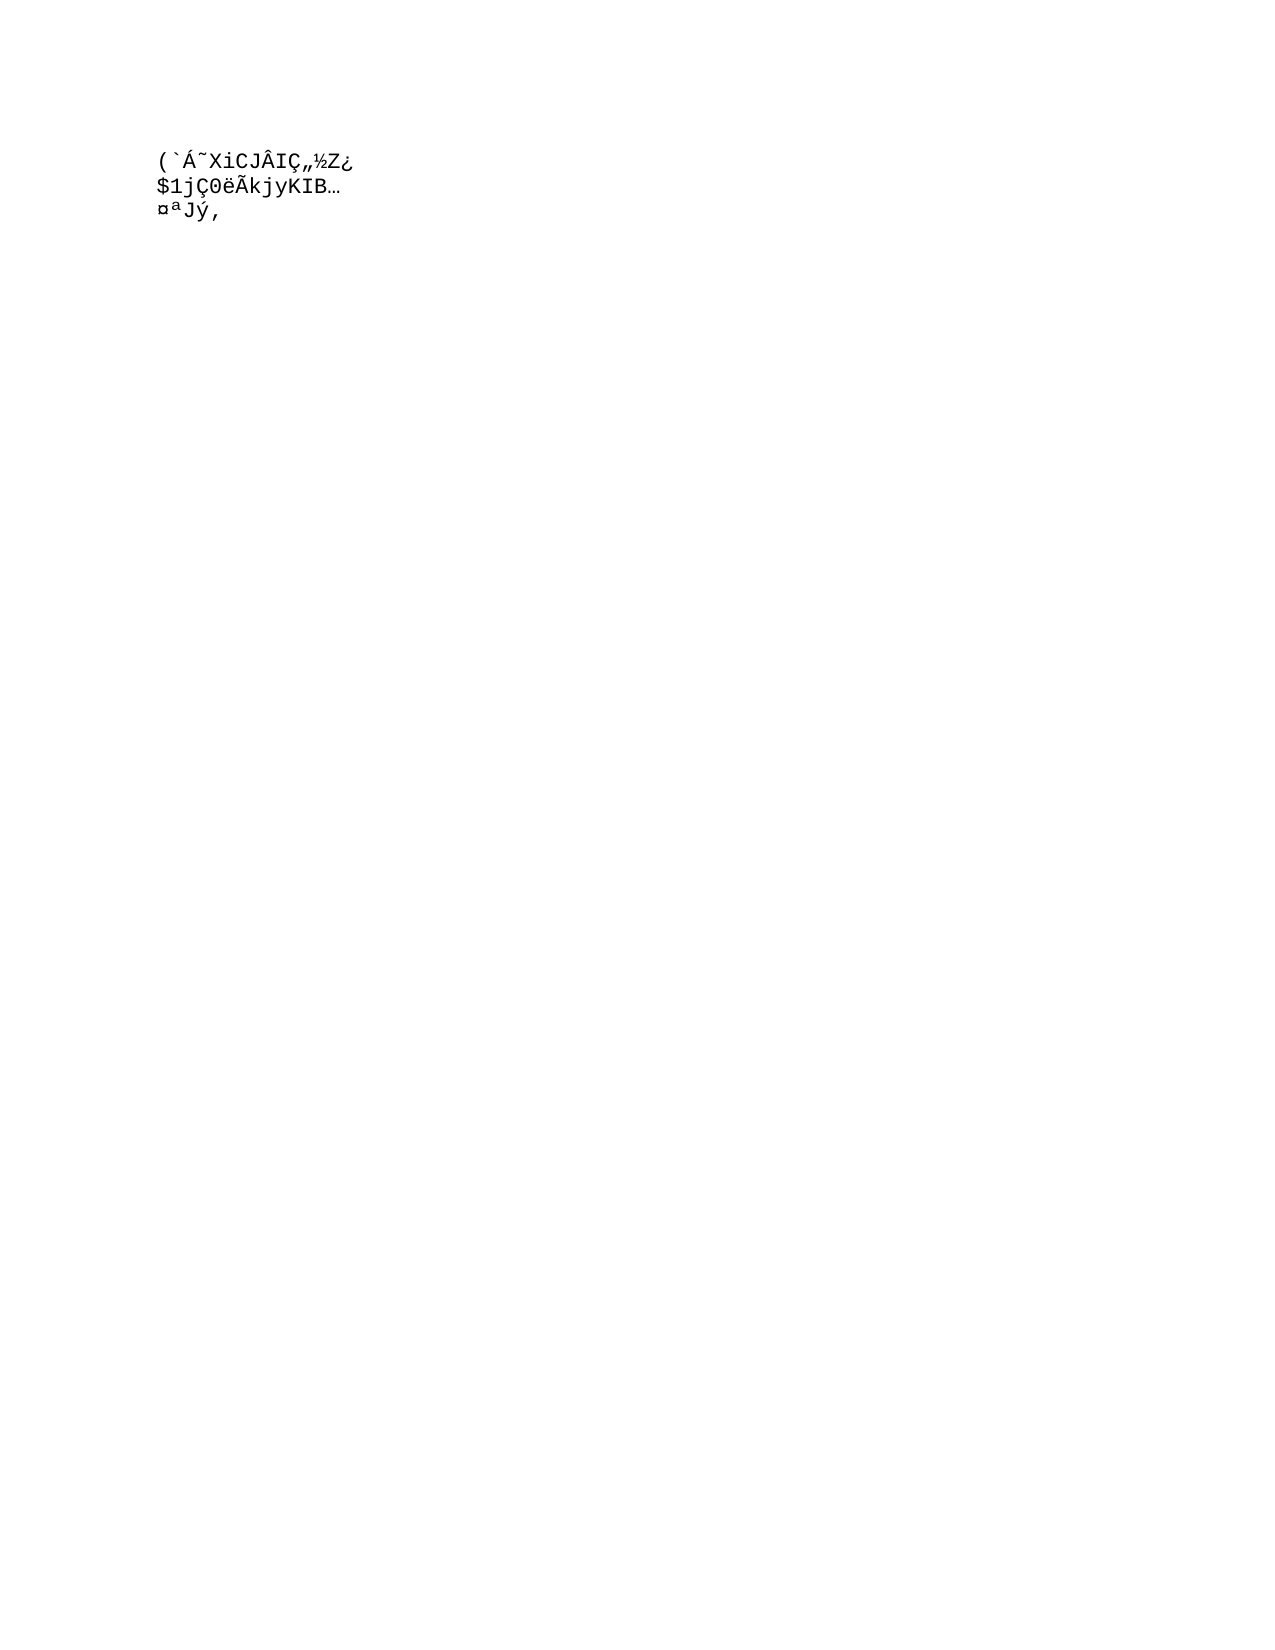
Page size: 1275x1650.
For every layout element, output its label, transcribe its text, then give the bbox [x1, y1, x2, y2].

text (`Á˜XiCJÂIÇ„½Z¿ $1jÇ0ëÃkjyKIB… ¤­ªJý‚ [156, 150, 1118, 224]
